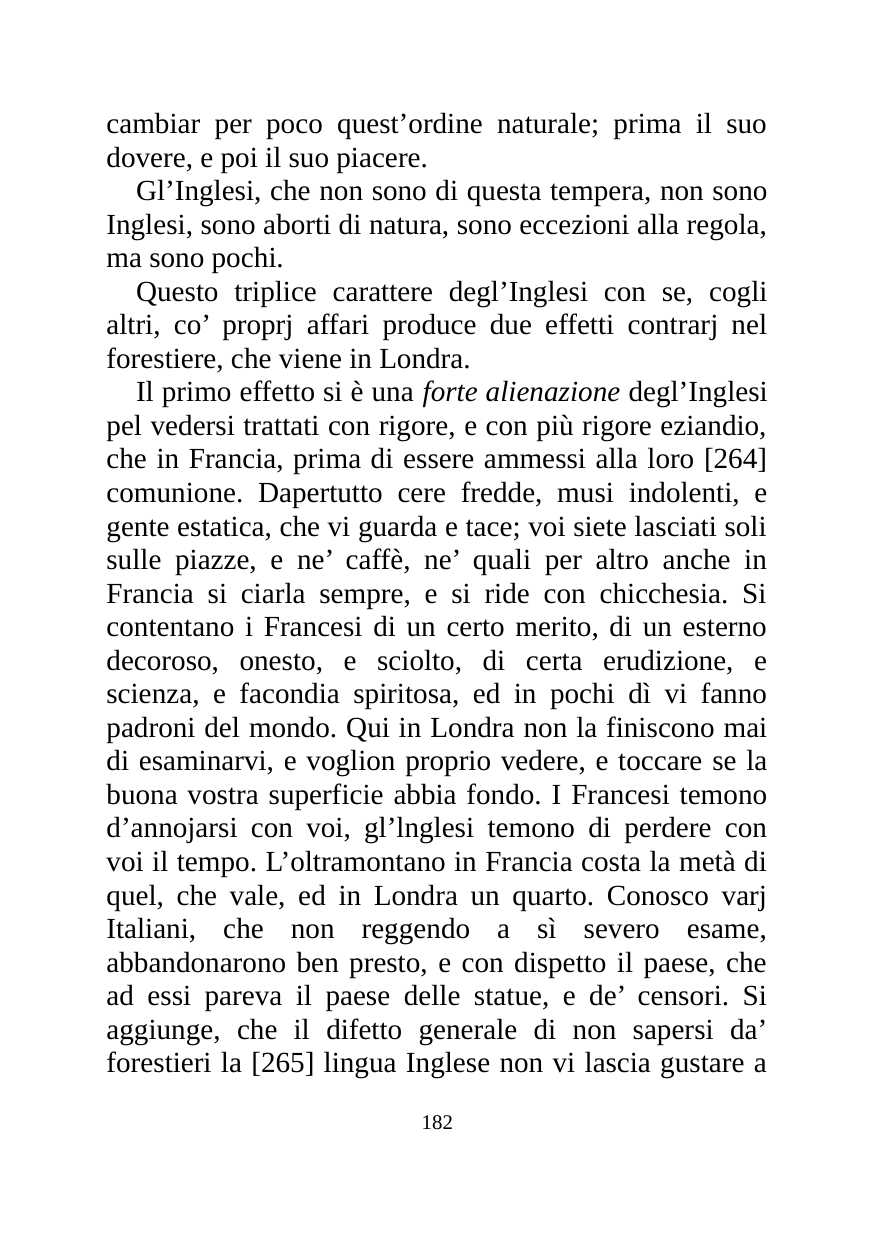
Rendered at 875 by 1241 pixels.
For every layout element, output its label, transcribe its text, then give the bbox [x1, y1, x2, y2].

text Il primo effetto si è una forte alienazione degl’Inglesi pel vedersi trattati con rigore, e con più rigore eziandio, che in Francia, prima di essere ammessi alla loro [264] comunione. Dapertutto cere fredde, musi indolenti, e gente estatica, che vi guarda e tace; voi siete lasciati soli sulle piazze, e ne’ caffè, ne’ quali per altro anche in Francia si ciarla sempre, e si ride con chicchesia. Si contentano i Francesi di un certo merito, di un esterno decoroso, onesto, e sciolto, di certa erudizione, e scienza, e facondia spiritosa, ed in pochi dì vi fanno padroni del mondo. Qui in Londra non la finiscono mai di esaminarvi, e voglion proprio vedere, e toccare se la buona vostra superficie abbia fondo. I Francesi temono d’annojarsi con voi, gl’lnglesi temono di perdere con voi il tempo. L’oltramontano in Francia costa la metà di quel, che vale, ed in Londra un quarto. Conosco varj Italiani, che non reggendo a sì severo esame, abbandonarono ben presto, e con dispetto il paese, che ad essi pareva il paese delle statue, e de’ censori. Si aggiunge, che il difetto generale di non sapersi da’ forestieri la [265] lingua Inglese non vi lascia gustare a [106, 374, 768, 1079]
text Gl’Inglesi, che non sono di questa tempera, non sono Inglesi, sono aborti di natura, sono eccezioni alla regola, ma sono pochi. [106, 173, 768, 274]
text cambiar per poco quest’ordine naturale; prima il suo dovere, e poi il suo piacere. [106, 106, 768, 173]
text Questo triplice carattere degl’Inglesi con se, cogli altri, co’ proprj affari produce due effetti contrarj nel forestiere, che viene in Londra. [106, 274, 768, 374]
